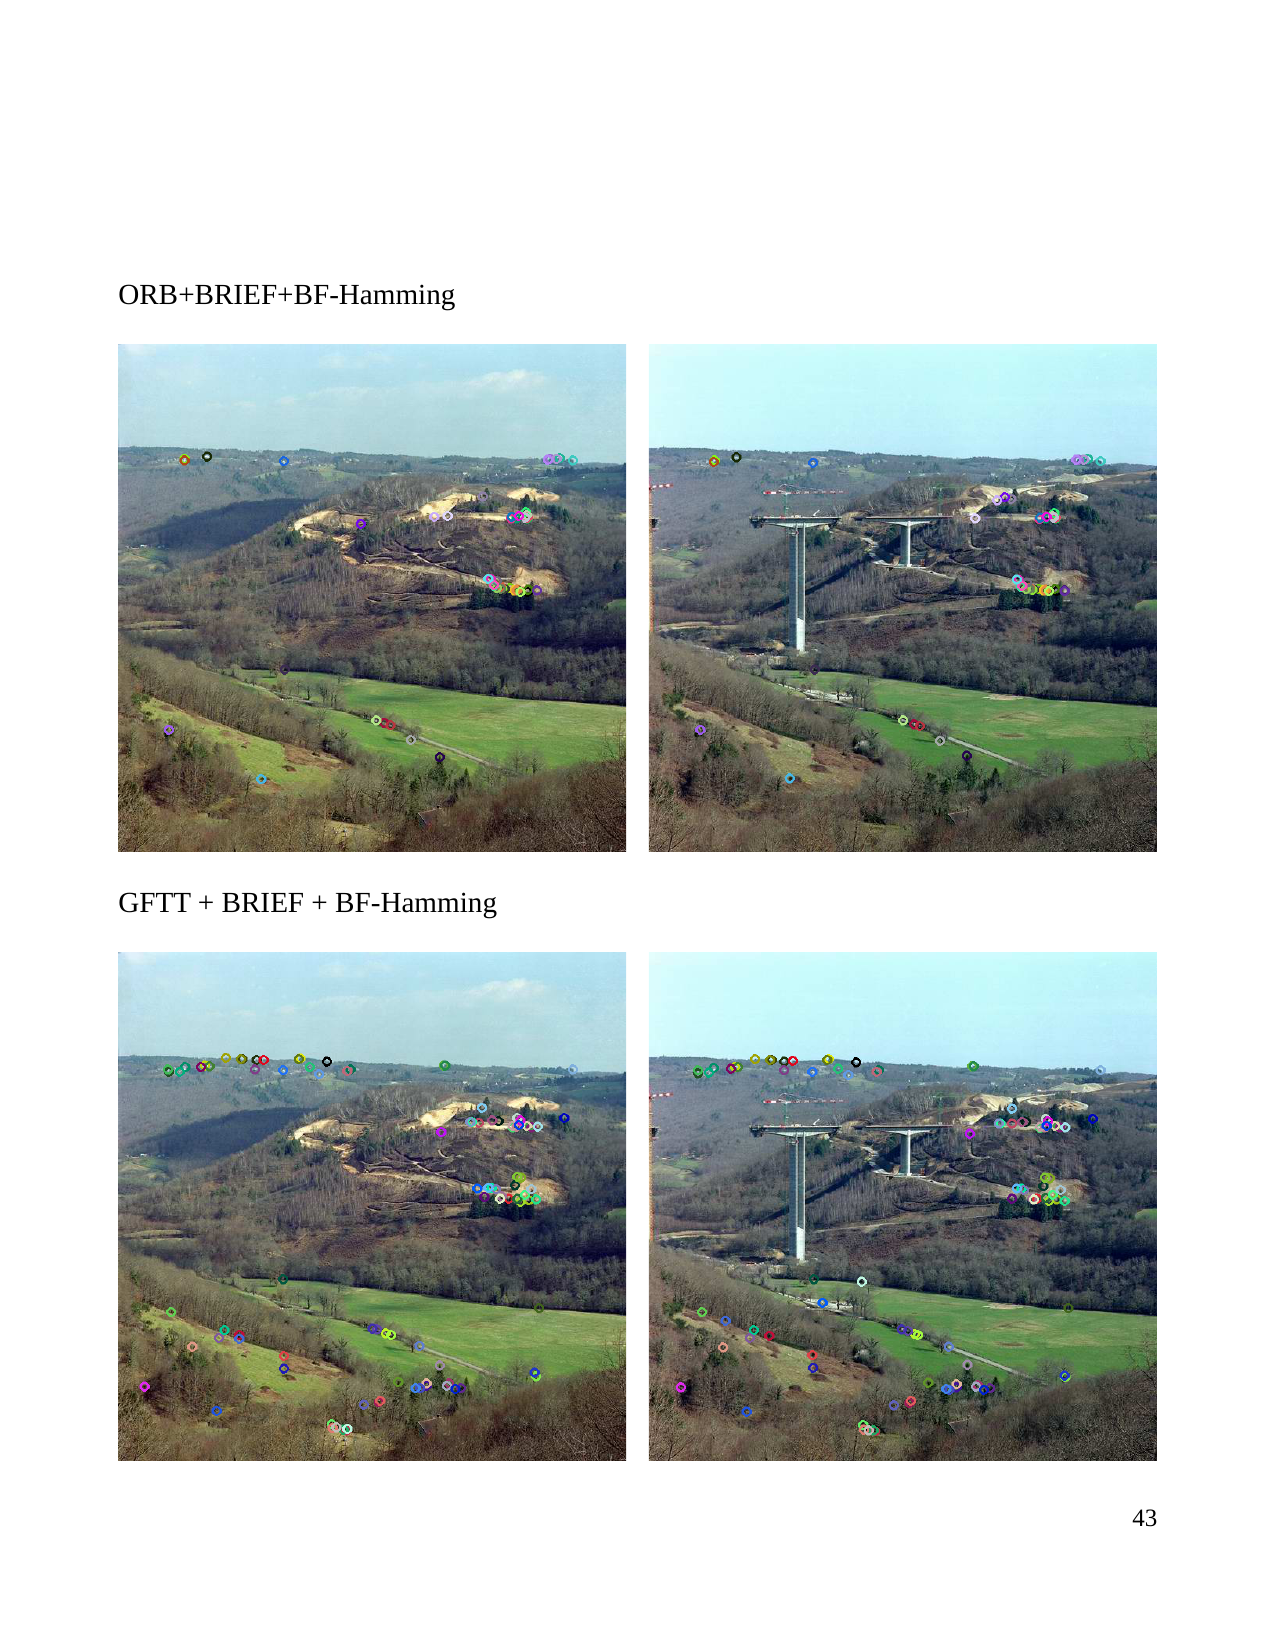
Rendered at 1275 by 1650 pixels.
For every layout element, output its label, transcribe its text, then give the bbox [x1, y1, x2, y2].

text GFTT + BRIEF + BF-Hamming [118, 886, 1157, 919]
picture [648, 952, 1157, 1461]
picture [118, 344, 627, 852]
picture [118, 952, 627, 1461]
picture [648, 344, 1157, 852]
text ORB+BRIEF+BF-Hamming [118, 277, 1157, 311]
